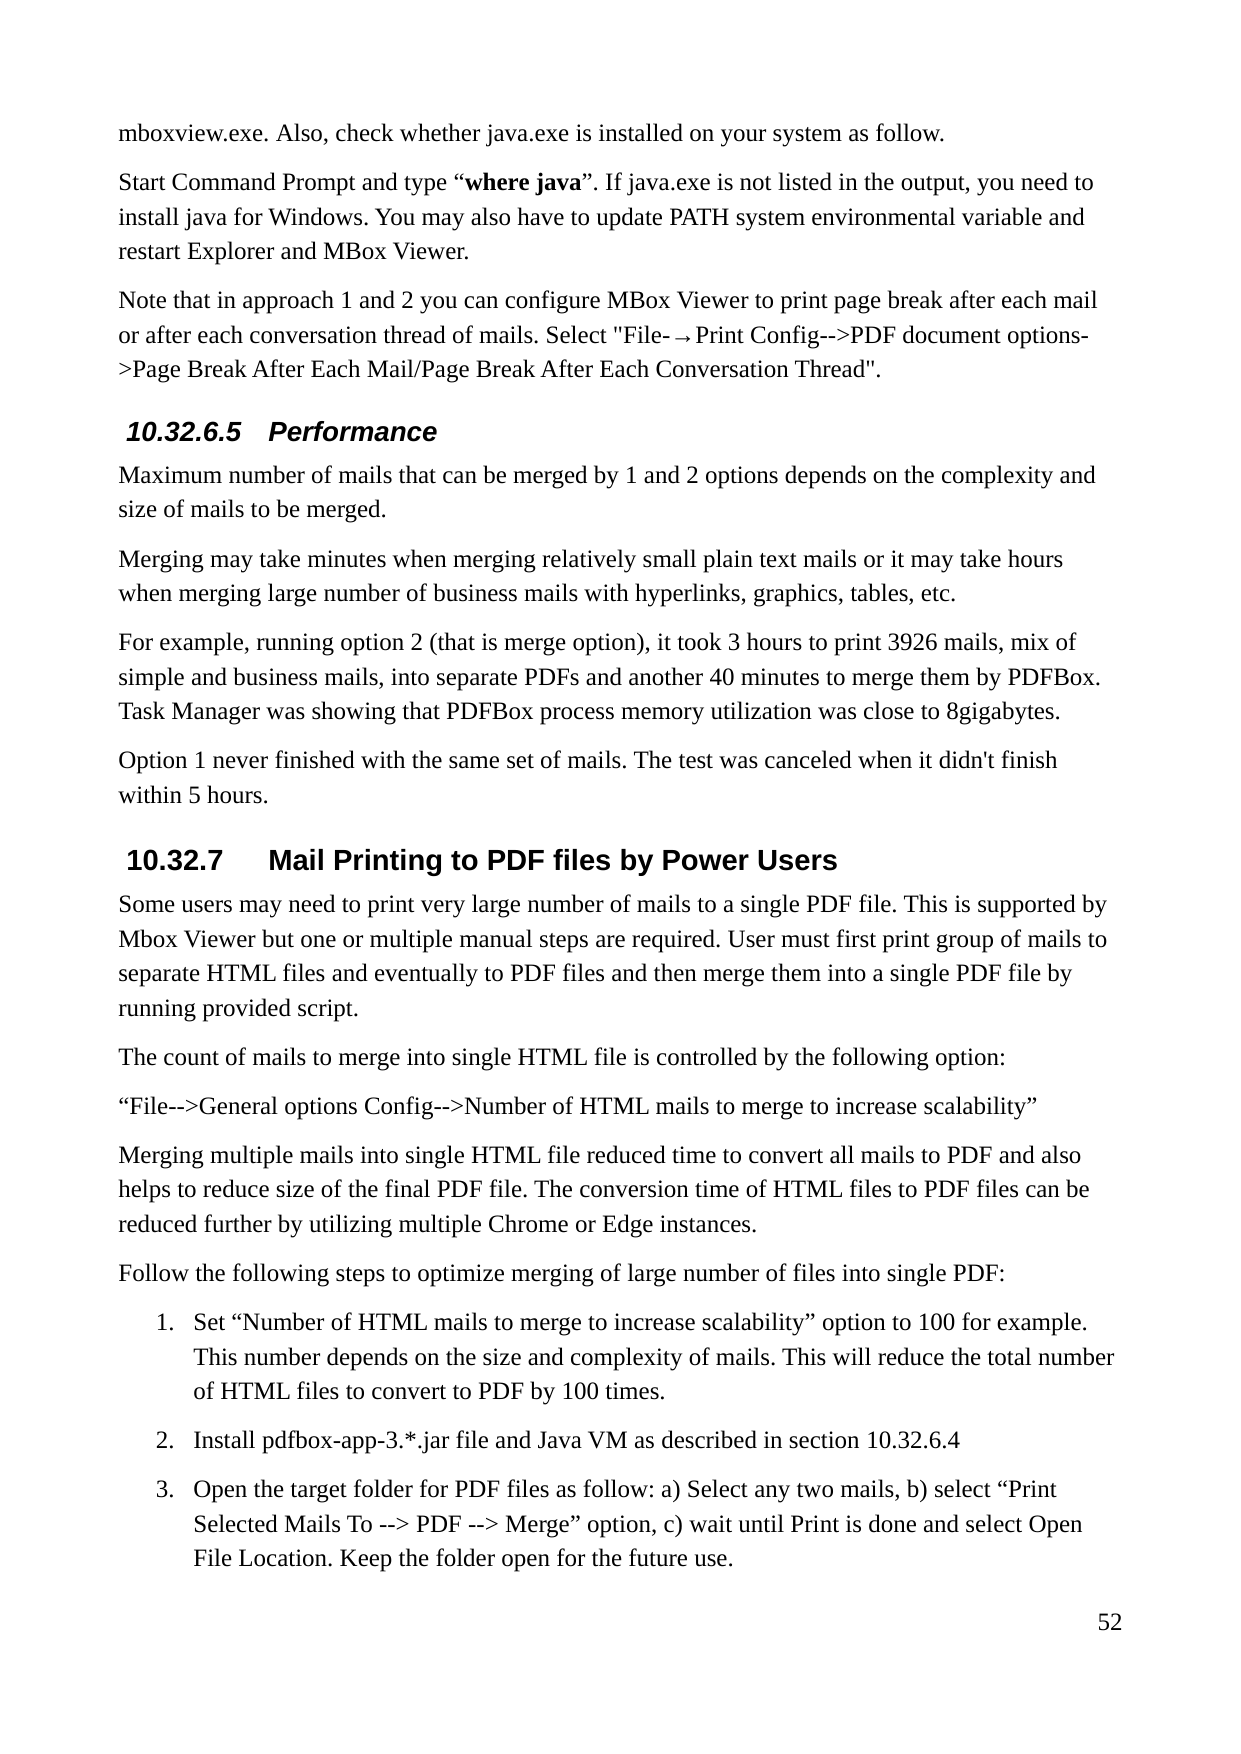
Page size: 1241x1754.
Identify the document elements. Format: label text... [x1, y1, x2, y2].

list Open the target folder for PDF files as follow: a) Select any two mails, b) select “Print Selected Mails To --> PDF --> Merge” option, c) wait until Print is done and select Open File Location. Keep the folder open for the future use. [156, 1474, 1122, 1572]
text Merging may take minutes when merging relatively small plain text mails or it may take hours when merging large number of business mails with hyperlinks, graphics, tables, etc. [118, 544, 1122, 607]
list Set “Number of HTML mails to merge to increase scalability” option to 100 for example. This number depends on the size and complexity of mails. This will reduce the total number of HTML files to convert to PDF by 100 times. [156, 1307, 1122, 1405]
text Note that in approach 1 and 2 you can configure MBox Viewer to print page break after each mail or after each conversation thread of mails. Select "File-→Print Config-->PDF document options->Page Break After Each Mail/Page Break After Each Conversation Thread". [118, 285, 1122, 383]
list Install pdfbox-app-3.*.jar file and Java VM as described in section 10.32.6.4 [156, 1425, 1122, 1454]
text Option 1 never finished with the same set of mails. The test was canceled when it didn't finish within 5 hours. [118, 745, 1122, 808]
text For example, running option 2 (that is merge option), it took 3 hours to print 3926 mails, mix of simple and business mails, into separate PDFs and another 40 minutes to merge them by PDFBox. Task Manager was showing that PDFBox process memory utilization was close to 8gigabytes. [118, 627, 1122, 725]
subtitle Mail Printing to PDF files by Power Users [118, 843, 1122, 877]
subtitle Performance [118, 416, 1122, 448]
text Follow the following steps to optimize merging of large number of files into single PDF: [118, 1258, 1122, 1287]
text Start Command Prompt and type “where java”. If java.exe is not listed in the output, you need to install java for Windows. You may also have to update PATH system environmental variable and restart Explorer and MBox Viewer. [118, 167, 1122, 265]
text Merging multiple mails into single HTML file reduced time to convert all mails to PDF and also helps to reduce size of the final PDF file. The conversion time of HTML files to PDF files can be reduced further by utilizing multiple Chrome or Edge instances. [118, 1140, 1122, 1238]
text Maximum number of mails that can be merged by 1 and 2 options depends on the complexity and size of mails to be merged. [118, 460, 1122, 523]
text “File-->General options Config-->Number of HTML mails to merge to increase scalability” [118, 1091, 1122, 1120]
text Some users may need to print very large number of mails to a single PDF file. This is supported by Mbox Viewer but one or multiple manual steps are required. User must first print group of mails to separate HTML files and eventually to PDF files and then merge them into a single PDF file by running provided script. [118, 889, 1122, 1022]
text The count of mails to merge into single HTML file is controlled by the following option: [118, 1042, 1122, 1071]
text mboxview.exe. Also, check whether java.exe is installed on your system as follow. [118, 118, 1122, 147]
